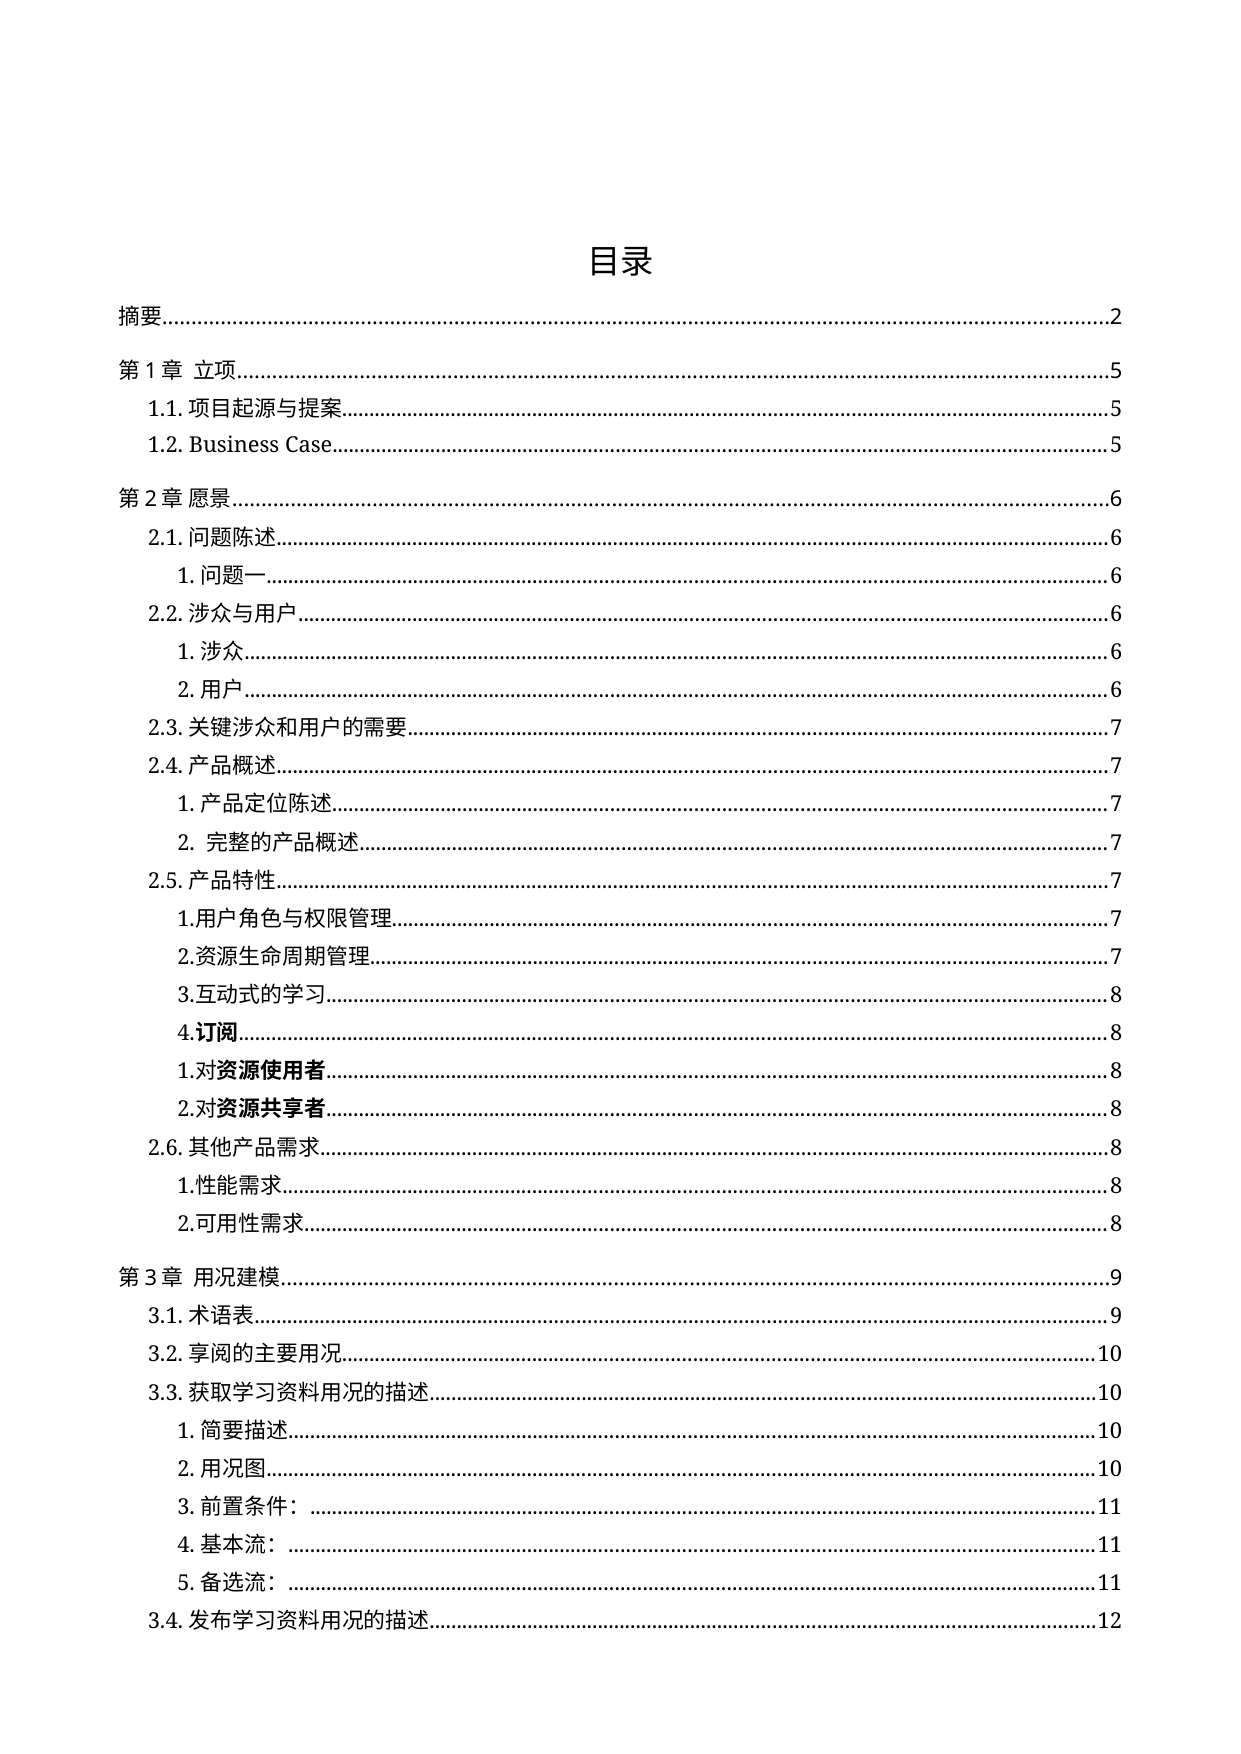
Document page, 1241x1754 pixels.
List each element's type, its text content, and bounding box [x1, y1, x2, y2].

text 摘要 2 [118, 299, 1122, 331]
text 5. 备选流： 11 [177, 1565, 1122, 1597]
text 2.4. 产品概述 7 [148, 748, 1122, 780]
text 1. 问题一 6 [177, 558, 1122, 589]
text 1.2. Business Case 5 [148, 429, 1122, 459]
text 2.6. 其他产品需求 8 [148, 1129, 1122, 1161]
text 2.1. 问题陈述 6 [148, 519, 1122, 551]
text 2.对资源共享者 8 [177, 1091, 1122, 1123]
text 2. 完整的产品概述 7 [177, 824, 1122, 856]
text 3.互动式的学习 8 [177, 977, 1122, 1009]
text 2. 用户 6 [177, 672, 1122, 704]
text 第2章 愿景 6 [118, 481, 1122, 513]
text 1. 产品定位陈述 7 [177, 786, 1122, 818]
text 4. 基本流： 11 [177, 1527, 1122, 1559]
text 3.4. 发布学习资料用况的描述 12 [148, 1603, 1122, 1635]
text 3. 前置条件： 11 [177, 1489, 1122, 1521]
text 1.1. 项目起源与提案 5 [148, 391, 1122, 423]
text 1.用户角色与权限管理 7 [177, 901, 1122, 933]
text 3.1. 术语表 9 [148, 1298, 1122, 1330]
text 1. 涉众 6 [177, 634, 1122, 666]
text 2.2. 涉众与用户 6 [148, 596, 1122, 628]
text 第3章 用况建模 9 [118, 1260, 1122, 1292]
subtitle 目录 [118, 234, 1122, 283]
text 2.3. 关键涉众和用户的需要 7 [148, 710, 1122, 742]
text 2.5. 产品特性 7 [148, 863, 1122, 894]
text 3.3. 获取学习资料用况的描述 10 [148, 1374, 1122, 1406]
text 3.2. 享阅的主要用况 10 [148, 1336, 1122, 1368]
text 2.可用性需求 8 [177, 1206, 1122, 1238]
text 2.资源生命周期管理 7 [177, 939, 1122, 971]
text 1.性能需求 8 [177, 1168, 1122, 1199]
text 1.对资源使用者 8 [177, 1053, 1122, 1085]
text 2. 用况图 10 [177, 1451, 1122, 1483]
text 4.订阅 8 [177, 1015, 1122, 1047]
text 1. 简要描述 10 [177, 1413, 1122, 1444]
text 第1章 立项 5 [118, 353, 1122, 385]
